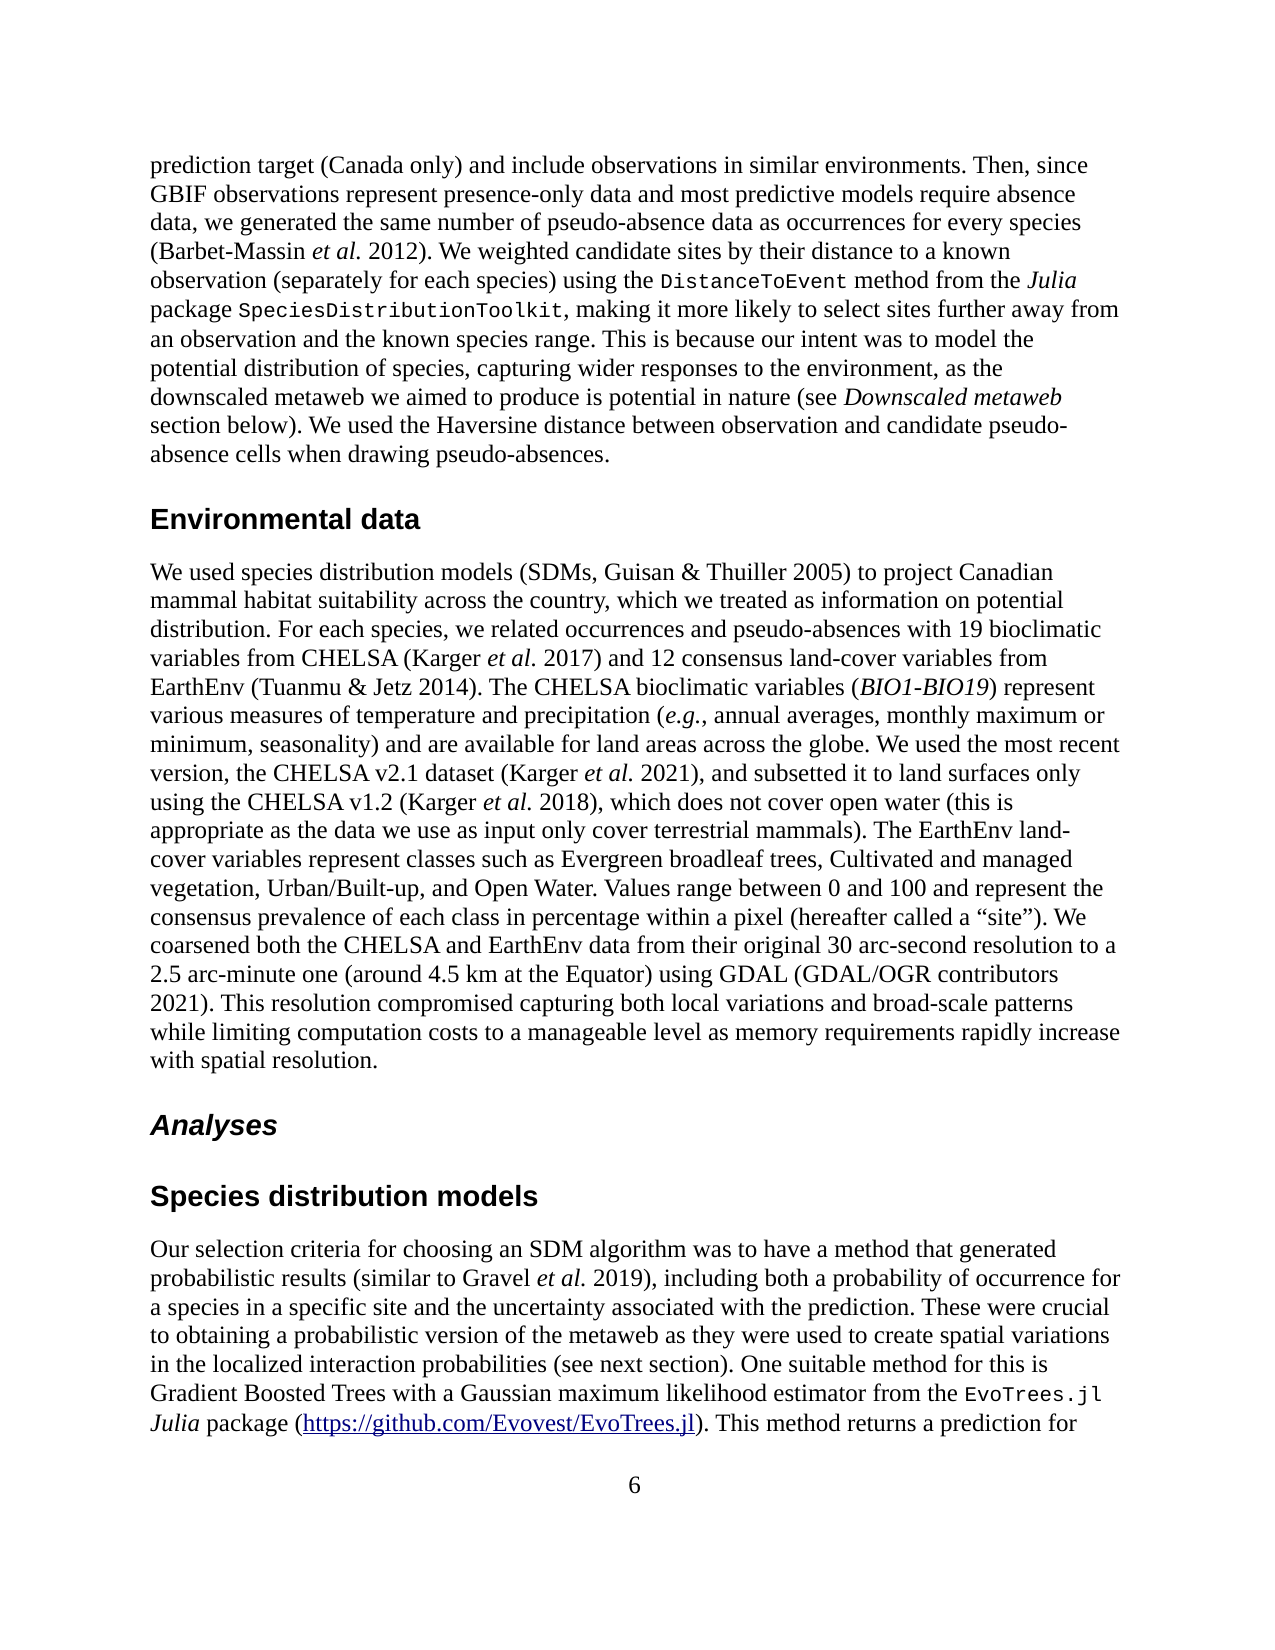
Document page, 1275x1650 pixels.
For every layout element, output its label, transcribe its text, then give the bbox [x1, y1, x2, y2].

text We used species distribution models (SDMs, Guisan & Thuiller 2005) to project Canadian mammal habitat suitability across the country, which we treated as information on potential distribution. For each species, we related occurrences and pseudo-absences with 19 bioclimatic variables from CHELSA (Karger et al. 2017) and 12 consensus land-cover variables from EarthEnv (Tuanmu & Jetz 2014). The CHELSA bioclimatic variables (BIO1-BIO19) represent various measures of temperature and precipitation (e.g., annual averages, monthly maximum or minimum, seasonality) and are available for land areas across the globe. We used the most recent version, the CHELSA v2.1 dataset (Karger et al. 2021), and subsetted it to land surfaces only using the CHELSA v1.2 (Karger et al. 2018), which does not cover open water (this is appropriate as the data we use as input only cover terrestrial mammals). The EarthEnv land-cover variables represent classes such as Evergreen broadleaf trees, Cultivated and managed vegetation, Urban/Built-up, and Open Water. Values range between 0 and 100 and represent the consensus prevalence of each class in percentage within a pixel (hereafter called a “site”). We coarsened both the CHELSA and EarthEnv data from their original 30 arc-second resolution to a 2.5 arc-minute one (around 4.5 km at the Equator) using GDAL (GDAL/OGR contributors 2021). This resolution compromised capturing both local variations and broad-scale patterns while limiting computation costs to a manageable level as memory requirements rapidly increase with spatial resolution. [150, 557, 1125, 1074]
subtitle Species distribution models [150, 1179, 1125, 1213]
subtitle Analyses [150, 1108, 1125, 1142]
text prediction target (Canada only) and include observations in similar environments. Then, since GBIF observations represent presence-only data and most predictive models require absence data, we generated the same number of pseudo-absence data as occurrences for every species (Barbet-Massin et al. 2012). We weighted candidate sites by their distance to a known observation (separately for each species) using the DistanceToEvent method from the Julia package SpeciesDistributionToolkit, making it more likely to select sites further away from an observation and the known species range. This is because our intent was to model the potential distribution of species, capturing wider responses to the environment, as the downscaled metaweb we aimed to produce is potential in nature (see Downscaled metaweb section below). We used the Haversine distance between observation and candidate pseudo-absence cells when drawing pseudo-absences. [150, 150, 1125, 468]
subtitle Environmental data [150, 502, 1125, 535]
text Our selection criteria for choosing an SDM algorithm was to have a method that generated probabilistic results (similar to Gravel et al. 2019), including both a probability of occurrence for a species in a specific site and the uncertainty associated with the prediction. These were crucial to obtaining a probabilistic version of the metaweb as they were used to create spatial variations in the localized interaction probabilities (see next section). One suitable method for this is Gradient Boosted Trees with a Gaussian maximum likelihood estimator from the EvoTrees.jl Julia package (https://github.com/Evovest/EvoTrees.jl). This method returns a prediction for [150, 1234, 1125, 1436]
